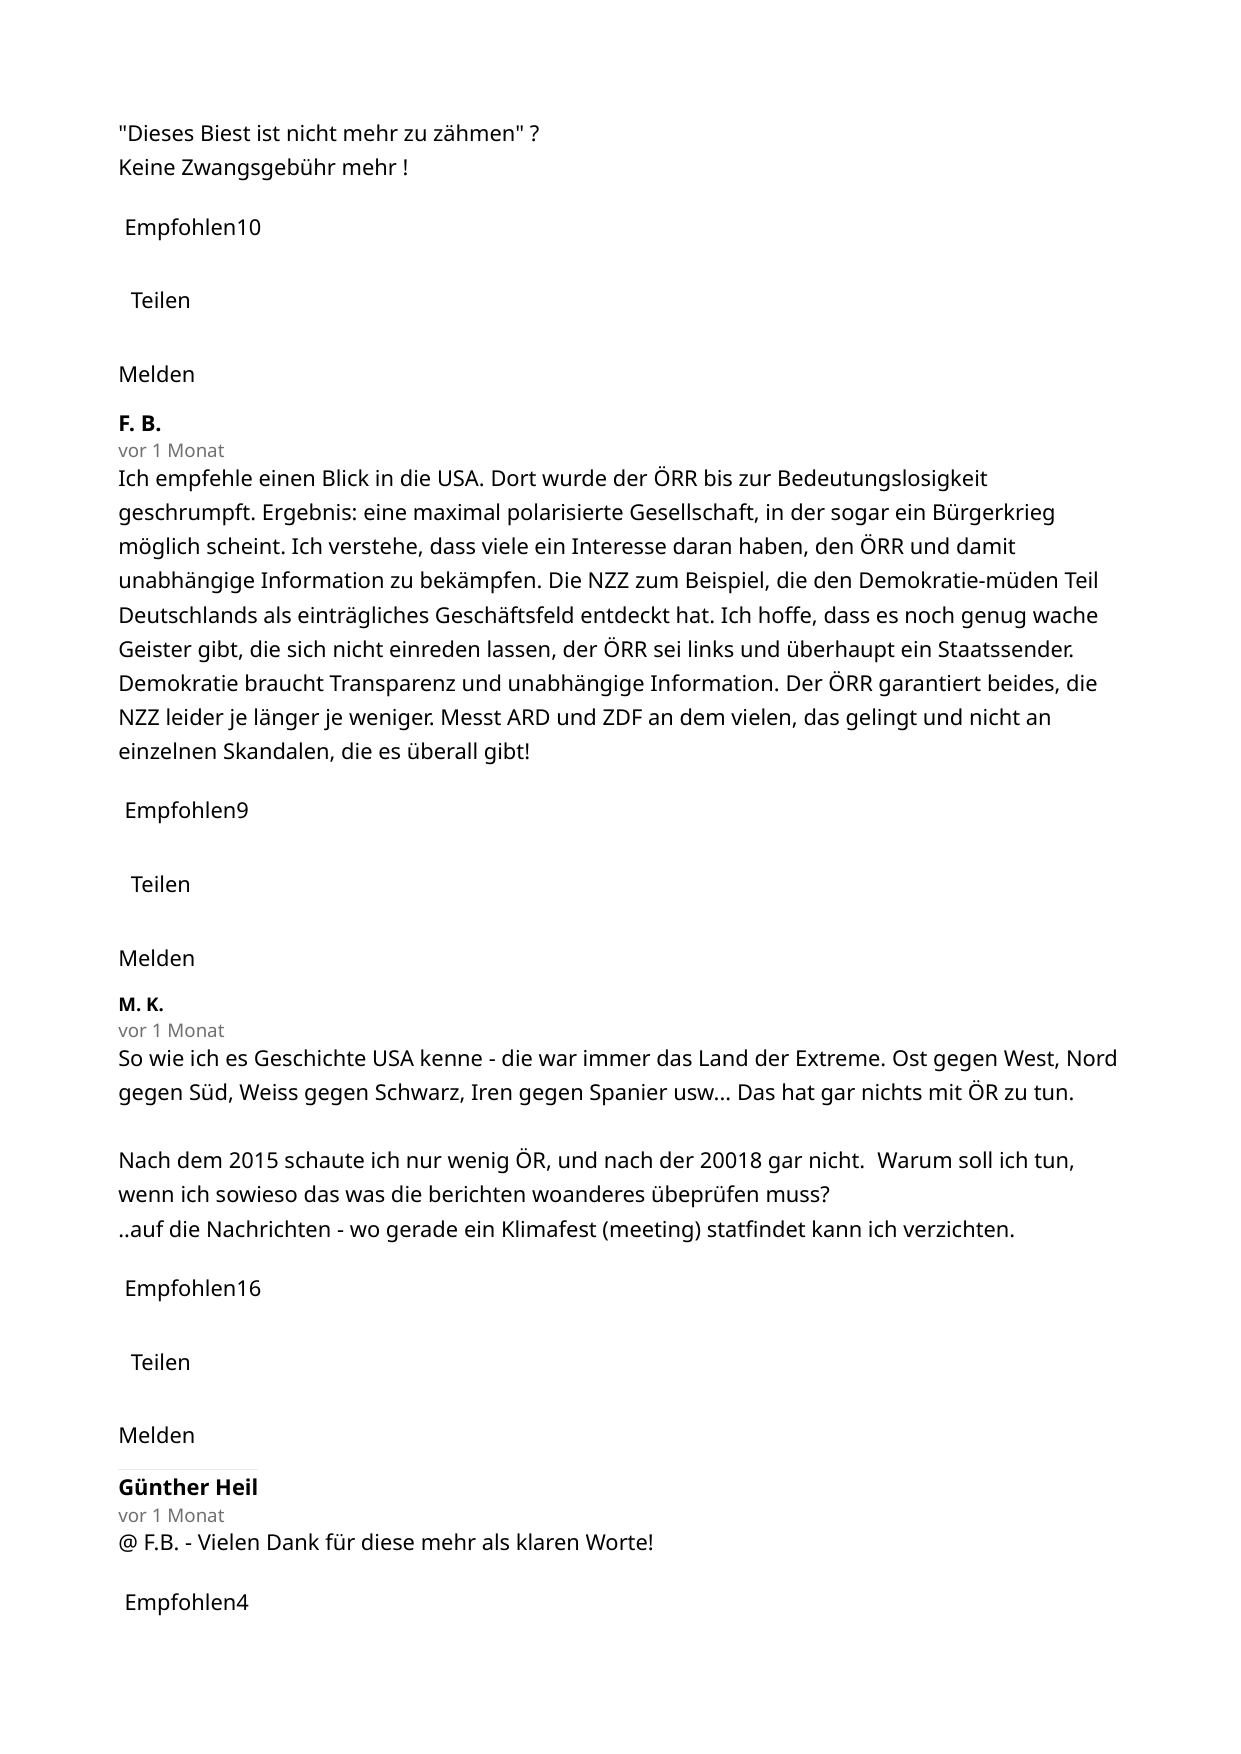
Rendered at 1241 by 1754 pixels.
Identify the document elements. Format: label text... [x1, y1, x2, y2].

text Teilen [131, 869, 1122, 899]
text "Dieses Biest ist nicht mehr zu zähmen" ? Keine Zwangsgebühr mehr ! [118, 118, 1122, 182]
text Teilen [131, 285, 1122, 315]
text vor 1 Monat [118, 1017, 1122, 1043]
text Melden [118, 1420, 1122, 1450]
text Ich empfehle einen Blick in die USA. Dort wurde der ÖRR bis zur Bedeutungslosigkeit geschrumpft. Ergebnis: eine maximal polarisierte Gesellschaft, in der sogar ein Bürgerkrieg möglich scheint. Ich verstehe, dass viele ein Interesse daran haben, den ÖRR und damit unabhängige Information zu bekämpfen. Die NZZ zum Beispiel, die den Demokratie-müden Teil Deutschlands als einträgliches Geschäftsfeld entdeckt hat. Ich hoffe, dass es noch genug wache Geister gibt, die sich nicht einreden lassen, der ÖRR sei links und überhaupt ein Staatssender. Demokratie braucht Transparenz und unabhängige Information. Der ÖRR garantiert beides, die NZZ leider je länger je weniger. Messt ARD und ZDF an dem vielen, das gelingt und nicht an einzelnen Skandalen, die es überall gibt! [118, 463, 1122, 766]
text Melden [118, 359, 1122, 389]
text Teilen [131, 1347, 1122, 1376]
text Empfohlen10 [124, 211, 1122, 241]
text Melden [118, 943, 1122, 973]
text vor 1 Monat [118, 437, 1122, 463]
text Empfohlen9 [124, 796, 1122, 825]
text Günther Heil [118, 1469, 1109, 1502]
text M. K. [118, 992, 1109, 1017]
text Empfohlen4 [124, 1587, 1122, 1616]
text F. B. [118, 408, 1109, 437]
text So wie ich es Geschichte USA kenne - die war immer das Land der Extreme. Ost gegen West, Nord gegen Süd, Weiss gegen Schwarz, Iren gegen Spanier usw... Das hat gar nichts mit ÖR zu tun. Nach dem 2015 schaute ich nur wenig ÖR, und nach der 20018 gar nicht. Warum soll ich tun, wenn ich sowieso das was die berichten woanderes übeprüfen muss? ..auf die Nachrichten - wo gerade ein Klimafest (meeting) statfindet kann ich verzichten. [118, 1043, 1122, 1243]
text Empfohlen16 [124, 1273, 1122, 1303]
text vor 1 Monat [118, 1502, 1122, 1527]
text @ F.B. - Vielen Dank für diese mehr als klaren Worte! [118, 1527, 1122, 1557]
